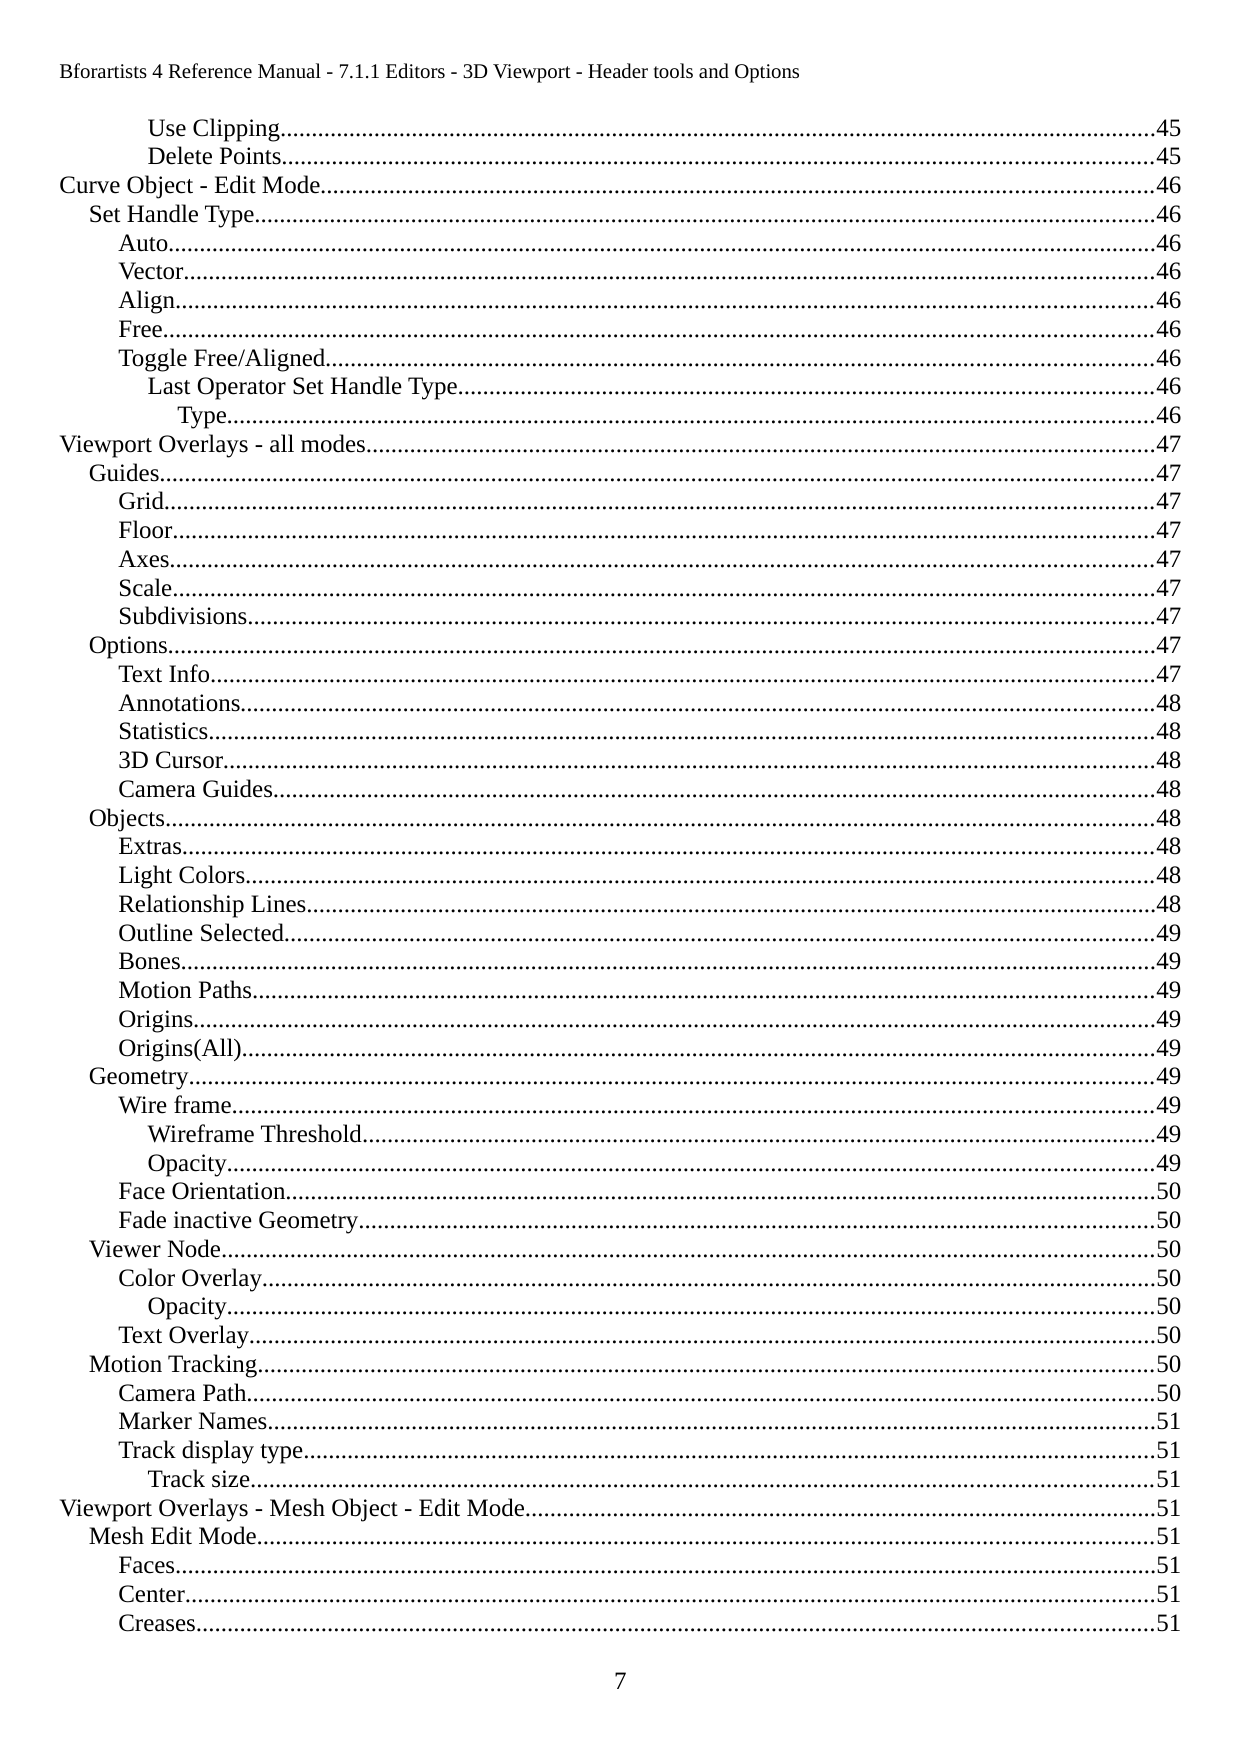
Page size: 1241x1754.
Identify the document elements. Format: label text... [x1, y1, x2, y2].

text Grid 47 [118, 486, 1181, 515]
text Camera Guides 48 [118, 774, 1181, 803]
text Mesh Edit Mode 51 [88, 1521, 1181, 1550]
text Axes 47 [118, 544, 1181, 573]
text Wireframe Threshold 49 [147, 1119, 1181, 1148]
text Subdivisions 47 [118, 601, 1181, 630]
text Auto 46 [118, 228, 1181, 256]
text Face Orientation 50 [118, 1176, 1181, 1205]
text Vector 46 [118, 256, 1181, 285]
text Viewer Node 50 [88, 1234, 1181, 1263]
text Floor 47 [118, 515, 1181, 544]
text Curve Object - Edit Mode 46 [59, 170, 1181, 199]
text Scale 47 [118, 573, 1181, 601]
text Opacity 49 [147, 1148, 1181, 1176]
text Origins 49 [118, 1004, 1181, 1033]
text Statistics 48 [118, 716, 1181, 745]
text Type 46 [177, 400, 1181, 429]
text Guides 47 [88, 458, 1181, 486]
text Light Colors 48 [118, 860, 1181, 889]
text Opacity 50 [147, 1291, 1181, 1320]
text Center 51 [118, 1579, 1181, 1608]
text Relationship Lines 48 [118, 889, 1181, 918]
text Use Clipping 45 [147, 113, 1181, 141]
text Origins(All) 49 [118, 1033, 1181, 1061]
text 3D Cursor 48 [118, 745, 1181, 774]
text Viewport Overlays - all modes 47 [59, 429, 1181, 458]
text Viewport Overlays - Mesh Object - Edit Mode 51 [59, 1493, 1181, 1521]
text Text Overlay 50 [118, 1320, 1181, 1349]
text Faces 51 [118, 1550, 1181, 1579]
text Fade inactive Geometry 50 [118, 1205, 1181, 1234]
text Free 46 [118, 314, 1181, 343]
text Track display type 51 [118, 1435, 1181, 1464]
text Text Info 47 [118, 659, 1181, 688]
text Objects 48 [88, 803, 1181, 831]
text Annotations 48 [118, 688, 1181, 716]
text Track size 51 [147, 1464, 1181, 1493]
text Creases 51 [118, 1608, 1181, 1636]
text Options 47 [88, 630, 1181, 659]
text Camera Path 50 [118, 1378, 1181, 1406]
text Color Overlay 50 [118, 1263, 1181, 1291]
text Delete Points 45 [147, 141, 1181, 170]
text Marker Names 51 [118, 1406, 1181, 1435]
text Bones 49 [118, 946, 1181, 975]
text Set Handle Type 46 [88, 199, 1181, 228]
text Motion Paths 49 [118, 975, 1181, 1004]
text Extras 48 [118, 831, 1181, 860]
text Align 46 [118, 285, 1181, 314]
text Toggle Free/Aligned 46 [118, 343, 1181, 371]
text Last Operator Set Handle Type 46 [147, 371, 1181, 400]
text Wire frame 49 [118, 1090, 1181, 1119]
text Geometry 49 [88, 1061, 1181, 1090]
text Motion Tracking 50 [88, 1349, 1181, 1378]
text Outline Selected 49 [118, 918, 1181, 946]
